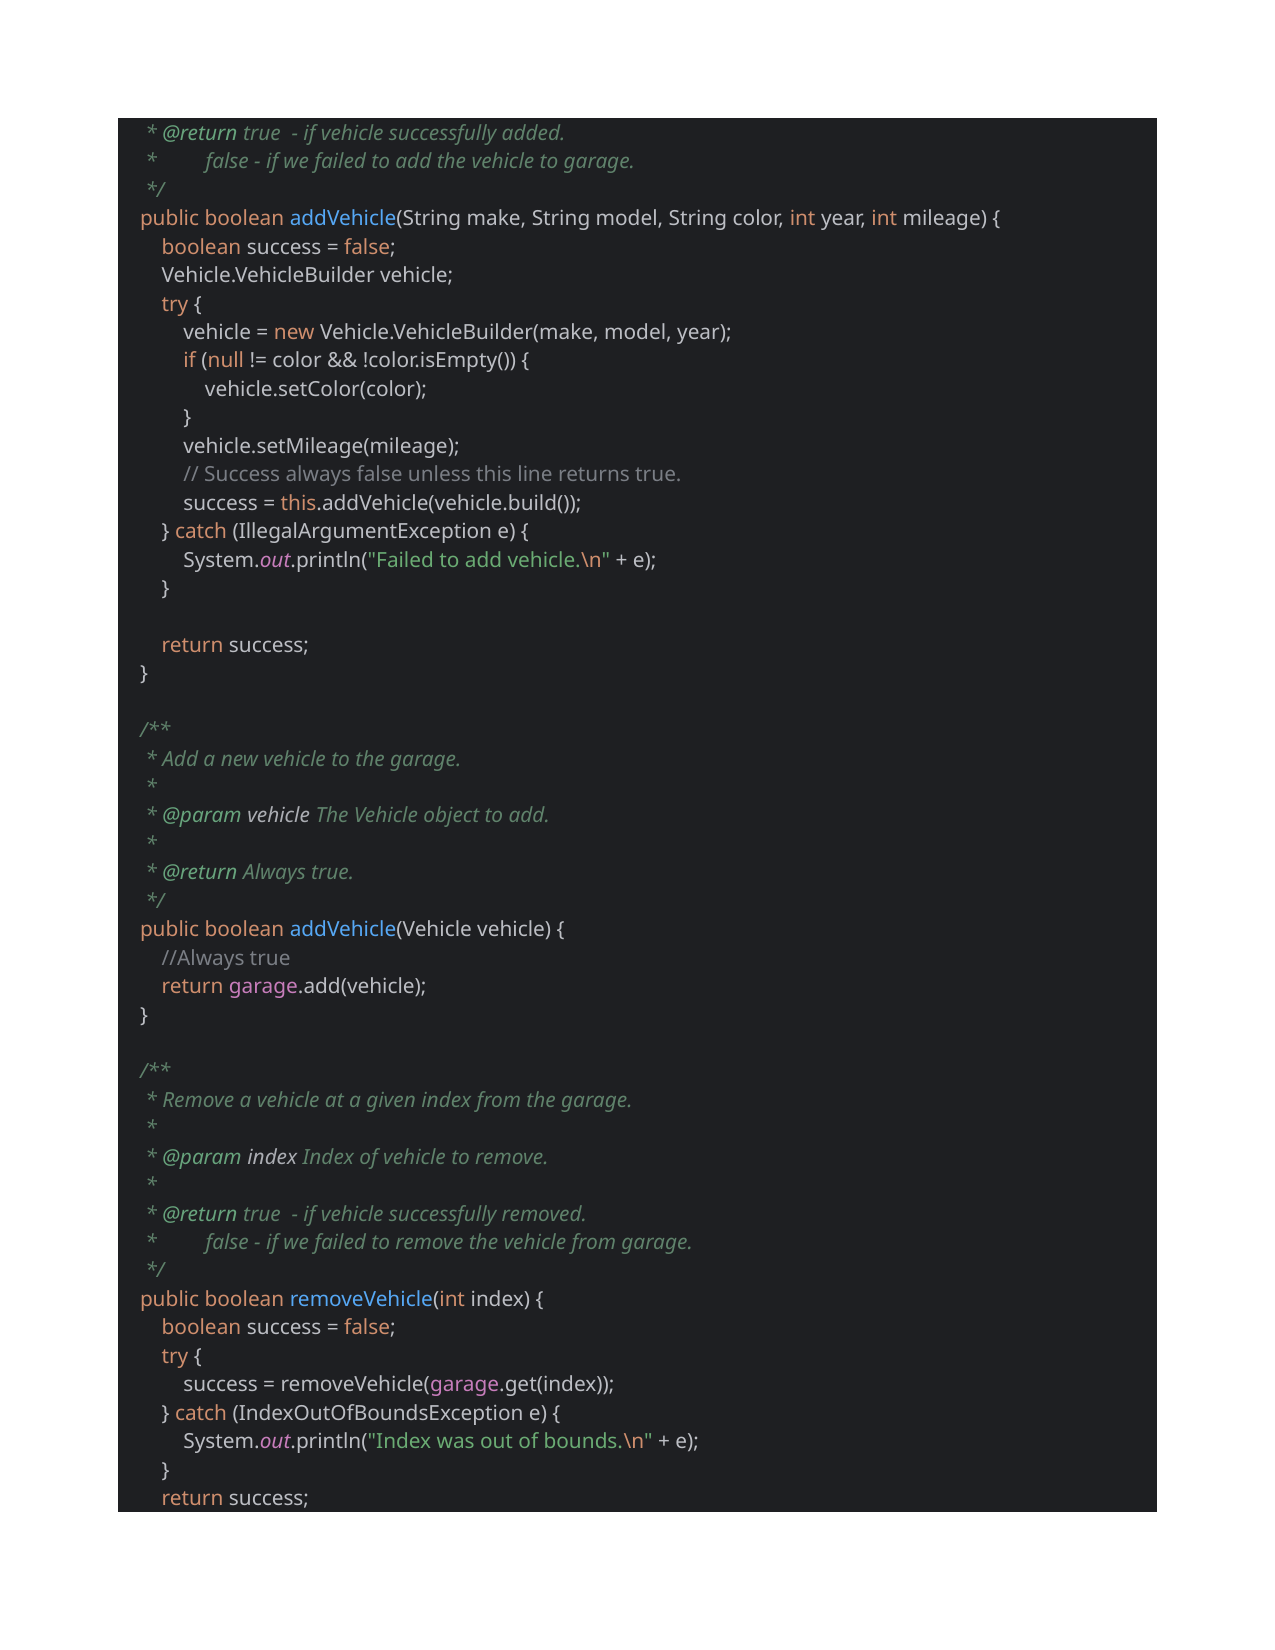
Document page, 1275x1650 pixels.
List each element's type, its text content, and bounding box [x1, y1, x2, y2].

text * @return true - if vehicle successfully added. * false - if we failed to add the vehicle to garage. */ public boolean addVehicle(String make, String model, String color, int year, int mileage) { boolean success = false; Vehicle.VehicleBuilder vehicle; try { vehicle = new Vehicle.VehicleBuilder(make, model, year); if (null != color && !color.isEmpty()) { vehicle.setColor(color); } vehicle.setMileage(mileage); // Success always false unless this line returns true. success = this.addVehicle(vehicle.build()); } catch (IllegalArgumentException e) { System.out.println("Failed to add vehicle.\n" + e); } return success; } /** * Add a new vehicle to the garage. * * @param vehicle The Vehicle object to add. * * @return Always true. */ public boolean addVehicle(Vehicle vehicle) { //Always true return garage.add(vehicle); } /** * Remove a vehicle at a given index from the garage. * * @param index Index of vehicle to remove. * * @return true - if vehicle successfully removed. * false - if we failed to remove the vehicle from garage. */ public boolean removeVehicle(int index) { boolean success = false; try { success = removeVehicle(garage.get(index)); } catch (IndexOutOfBoundsException e) { System.out.println("Index was out of bounds.\n" + e); } return success; [118, 118, 1157, 1512]
